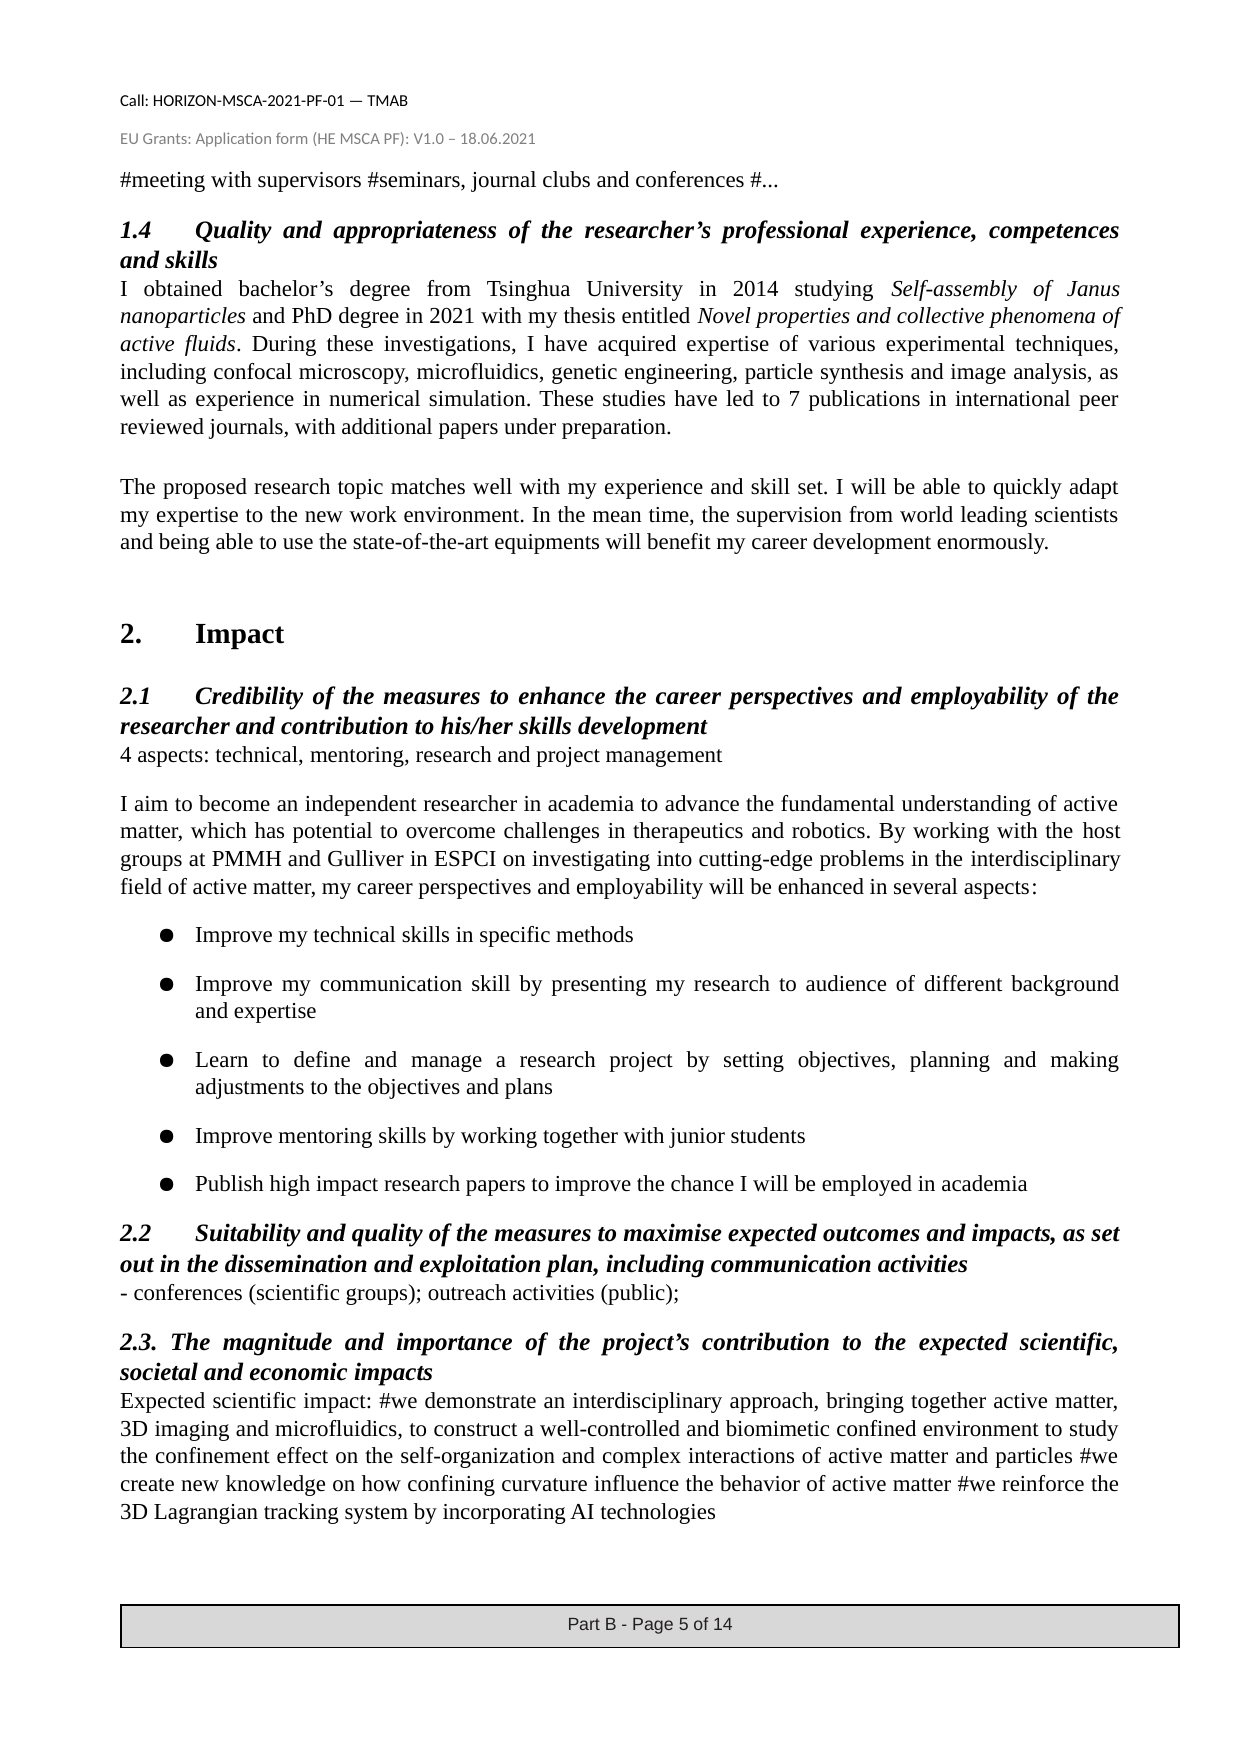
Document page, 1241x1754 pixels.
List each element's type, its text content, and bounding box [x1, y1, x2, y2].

list Improve my technical skills in specific methods [157, 921, 1121, 947]
text 4 aspects: technical, mentoring, research and project management [120, 741, 1121, 768]
list Publish high impact research papers to improve the chance I will be employed in academia [157, 1170, 1121, 1196]
list Learn to define and manage a research project by setting objectives, planning and making adjustments to the objectives and plans [157, 1046, 1121, 1099]
text The proposed research topic matches well with my experience and skill set. I will be able to quickly adapt my expertise to the new work environment. In the mean time, the supervision from world leading scientists and being able to use the state-of-the-art equipments will benefit my career development enormously. [120, 473, 1121, 554]
text I obtained bachelor’s degree from Tsinghua University in 2014 studying Self-assembly of Janus nanoparticles and PhD degree in 2021 with my thesis entitled Novel properties and collective phenomena of active fluids. During these investigations, I have acquired expertise of various experimental techniques, including confocal microscopy, microfluidics, genetic engineering, particle synthesis and image analysis, as well as experience in numerical simulation. These studies have led to 7 publications in international peer reviewed journals, with additional papers under preparation. [120, 275, 1121, 439]
text 2.2 Suitability and quality of the measures to maximise expected outcomes and impacts, as set out in the dissemination and exploitation plan, including communication activities [120, 1218, 1121, 1277]
text 1.4 Quality and appropriateness of the researcher’s professional experience, competences and skills [120, 215, 1121, 273]
text #meeting with supervisors #seminars, journal clubs and conferences #... [120, 166, 1121, 193]
text I aim to become an independent researcher in academia to advance the fundamental understanding of active matter, which has potential to overcome challenges in therapeutics and robotics. By working with the host groups at PMMH and Gulliver in ESPCI on investigating into cutting-edge problems in the interdisciplinary field of active matter, my career perspectives and employability will be enhanced in several aspects: [120, 790, 1121, 899]
text 2. Impact [120, 616, 1121, 649]
text 2.3. The magnitude and importance of the project’s contribution to the expected scientific, societal and economic impacts [120, 1327, 1121, 1386]
text Expected scientific impact: #we demonstrate an interdisciplinary approach, bringing together active matter, 3D imaging and microfluidics, to construct a well-controlled and biomimetic confined environment to study the confinement effect on the self-organization and complex interactions of active matter and particles #we create new knowledge on how confining curvature influence the behavior of active matter #we reinforce the 3D Lagrangian tracking system by incorporating AI technologies [120, 1387, 1121, 1524]
text 2.1 Credibility of the measures to enhance the career perspectives and employability of the researcher and contribution to his/her skills development [120, 681, 1121, 740]
text - conferences (scientific groups); outreach activities (public); [120, 1279, 1121, 1305]
list Improve mentoring skills by working together with junior students [157, 1122, 1121, 1148]
list Improve my communication skill by presenting my research to audience of different background and expertise [157, 969, 1121, 1023]
